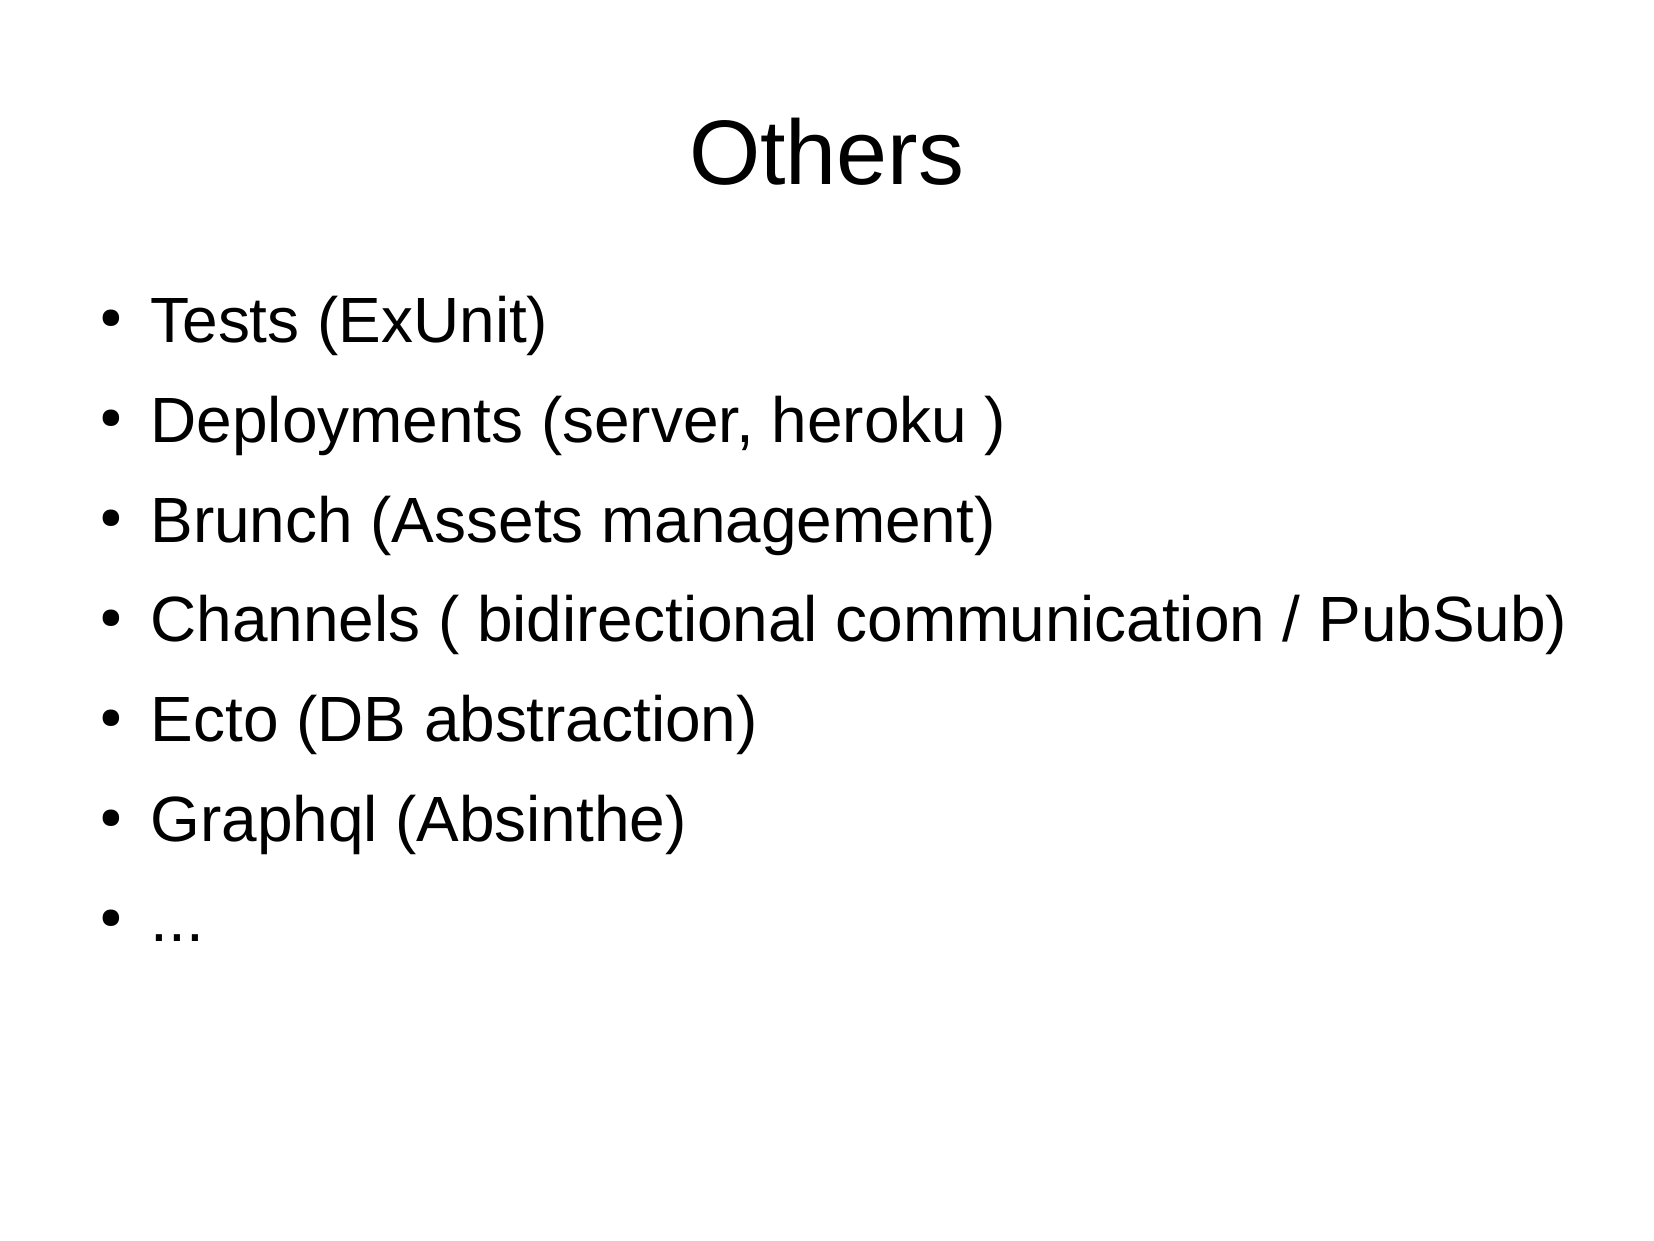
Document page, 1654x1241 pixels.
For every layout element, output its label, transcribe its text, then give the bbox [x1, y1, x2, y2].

list Tests (ExUnit) Deployments (server, heroku ) Brunch (Assets management) Channels ( bidirectional communication / PubSub) Ecto (DB abstraction) Graphql (Absinthe) ... [82, 284, 1571, 1004]
title Others [82, 49, 1571, 257]
